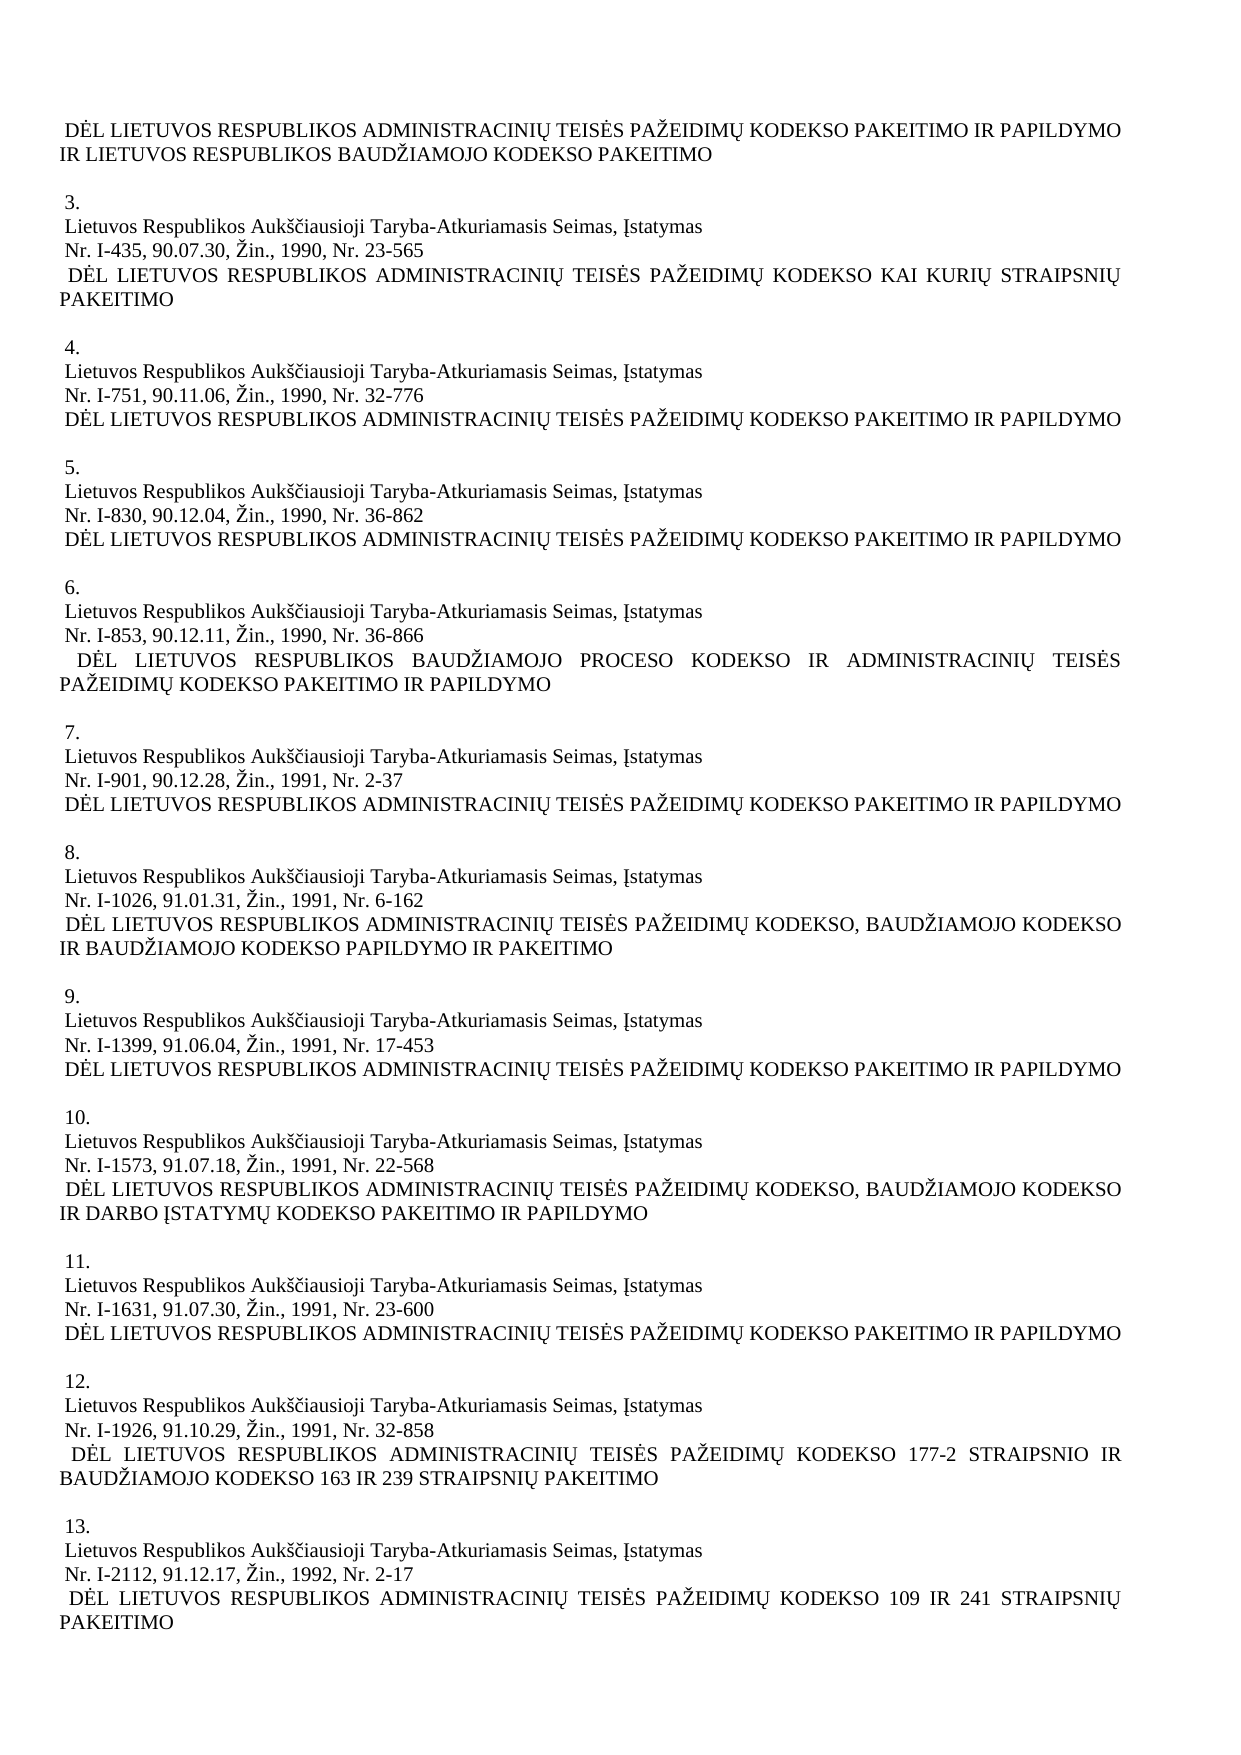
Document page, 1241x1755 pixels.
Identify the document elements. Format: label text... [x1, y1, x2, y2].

text Nr. I-751, 90.11.06, Žin., 1990, Nr. 32-776 [59, 383, 1122, 407]
text Nr. I-901, 90.12.28, Žin., 1991, Nr. 2-37 [59, 768, 1122, 792]
text DĖL LIETUVOS RESPUBLIKOS ADMINISTRACINIŲ TEISĖS PAŽEIDIMŲ KODEKSO, BAUDŽIAMOJO KODEKSO IR BAUDŽIAMOJO KODEKSO PAPILDYMO IR PAKEITIMO [59, 912, 1122, 960]
text Lietuvos Respublikos Aukščiausioji Taryba-Atkuriamasis Seimas, Įstatymas [59, 1129, 1122, 1153]
text DĖL LIETUVOS RESPUBLIKOS ADMINISTRACINIŲ TEISĖS PAŽEIDIMŲ KODEKSO PAKEITIMO IR PAPILDYMO [59, 792, 1122, 816]
text DĖL LIETUVOS RESPUBLIKOS ADMINISTRACINIŲ TEISĖS PAŽEIDIMŲ KODEKSO PAKEITIMO IR PAPILDYMO [59, 1057, 1122, 1081]
text DĖL LIETUVOS RESPUBLIKOS ADMINISTRACINIŲ TEISĖS PAŽEIDIMŲ KODEKSO PAKEITIMO IR PAPILDYMO [59, 407, 1122, 431]
text Lietuvos Respublikos Aukščiausioji Taryba-Atkuriamasis Seimas, Įstatymas [59, 1273, 1122, 1297]
text Nr. I-830, 90.12.04, Žin., 1990, Nr. 36-862 [59, 503, 1122, 527]
text Nr. I-1026, 91.01.31, Žin., 1991, Nr. 6-162 [59, 888, 1122, 912]
text DĖL LIETUVOS RESPUBLIKOS ADMINISTRACINIŲ TEISĖS PAŽEIDIMŲ KODEKSO PAKEITIMO IR PAPILDYMO [59, 527, 1122, 551]
text Nr. I-853, 90.12.11, Žin., 1990, Nr. 36-866 [59, 623, 1122, 647]
text DĖL LIETUVOS RESPUBLIKOS ADMINISTRACINIŲ TEISĖS PAŽEIDIMŲ KODEKSO KAI KURIŲ STRAIPSNIŲ PAKEITIMO [59, 262, 1122, 311]
text 4. [59, 335, 1122, 359]
text DĖL LIETUVOS RESPUBLIKOS ADMINISTRACINIŲ TEISĖS PAŽEIDIMŲ KODEKSO PAKEITIMO IR PAPILDYMO [59, 1321, 1122, 1345]
text DĖL LIETUVOS RESPUBLIKOS BAUDŽIAMOJO PROCESO KODEKSO IR ADMINISTRACINIŲ TEISĖS PAŽEIDIMŲ KODEKSO PAKEITIMO IR PAPILDYMO [59, 647, 1122, 696]
text Lietuvos Respublikos Aukščiausioji Taryba-Atkuriamasis Seimas, Įstatymas [59, 744, 1122, 768]
text Nr. I-1573, 91.07.18, Žin., 1991, Nr. 22-568 [59, 1153, 1122, 1177]
text DĖL LIETUVOS RESPUBLIKOS ADMINISTRACINIŲ TEISĖS PAŽEIDIMŲ KODEKSO 177-2 STRAIPSNIO IR BAUDŽIAMOJO KODEKSO 163 IR 239 STRAIPSNIŲ PAKEITIMO [59, 1442, 1122, 1490]
text 12. [59, 1369, 1122, 1393]
text Lietuvos Respublikos Aukščiausioji Taryba-Atkuriamasis Seimas, Įstatymas [59, 1008, 1122, 1032]
text Lietuvos Respublikos Aukščiausioji Taryba-Atkuriamasis Seimas, Įstatymas [59, 599, 1122, 623]
text 7. [59, 720, 1122, 744]
text Nr. I-435, 90.07.30, Žin., 1990, Nr. 23-565 [59, 238, 1122, 262]
text 13. [59, 1514, 1122, 1538]
text Lietuvos Respublikos Aukščiausioji Taryba-Atkuriamasis Seimas, Įstatymas [59, 1538, 1122, 1562]
text 9. [59, 984, 1122, 1008]
text Nr. I-1631, 91.07.30, Žin., 1991, Nr. 23-600 [59, 1297, 1122, 1321]
text Lietuvos Respublikos Aukščiausioji Taryba-Atkuriamasis Seimas, Įstatymas [59, 479, 1122, 503]
text Lietuvos Respublikos Aukščiausioji Taryba-Atkuriamasis Seimas, Įstatymas [59, 1393, 1122, 1417]
text 11. [59, 1249, 1122, 1273]
text Lietuvos Respublikos Aukščiausioji Taryba-Atkuriamasis Seimas, Įstatymas [59, 864, 1122, 888]
text Nr. I-1399, 91.06.04, Žin., 1991, Nr. 17-453 [59, 1032, 1122, 1057]
text DĖL LIETUVOS RESPUBLIKOS ADMINISTRACINIŲ TEISĖS PAŽEIDIMŲ KODEKSO PAKEITIMO IR PAPILDYMO IR LIETUVOS RESPUBLIKOS BAUDŽIAMOJO KODEKSO PAKEITIMO [59, 118, 1122, 166]
text 8. [59, 840, 1122, 864]
text Nr. I-2112, 91.12.17, Žin., 1992, Nr. 2-17 [59, 1562, 1122, 1586]
text Lietuvos Respublikos Aukščiausioji Taryba-Atkuriamasis Seimas, Įstatymas [59, 214, 1122, 238]
text Nr. I-1926, 91.10.29, Žin., 1991, Nr. 32-858 [59, 1417, 1122, 1442]
text DĖL LIETUVOS RESPUBLIKOS ADMINISTRACINIŲ TEISĖS PAŽEIDIMŲ KODEKSO, BAUDŽIAMOJO KODEKSO IR DARBO ĮSTATYMŲ KODEKSO PAKEITIMO IR PAPILDYMO [59, 1177, 1122, 1225]
text DĖL LIETUVOS RESPUBLIKOS ADMINISTRACINIŲ TEISĖS PAŽEIDIMŲ KODEKSO 109 IR 241 STRAIPSNIŲ PAKEITIMO [59, 1586, 1122, 1634]
text 6. [59, 575, 1122, 599]
text 5. [59, 455, 1122, 479]
text 10. [59, 1105, 1122, 1129]
text Lietuvos Respublikos Aukščiausioji Taryba-Atkuriamasis Seimas, Įstatymas [59, 359, 1122, 383]
text 3. [59, 190, 1122, 214]
